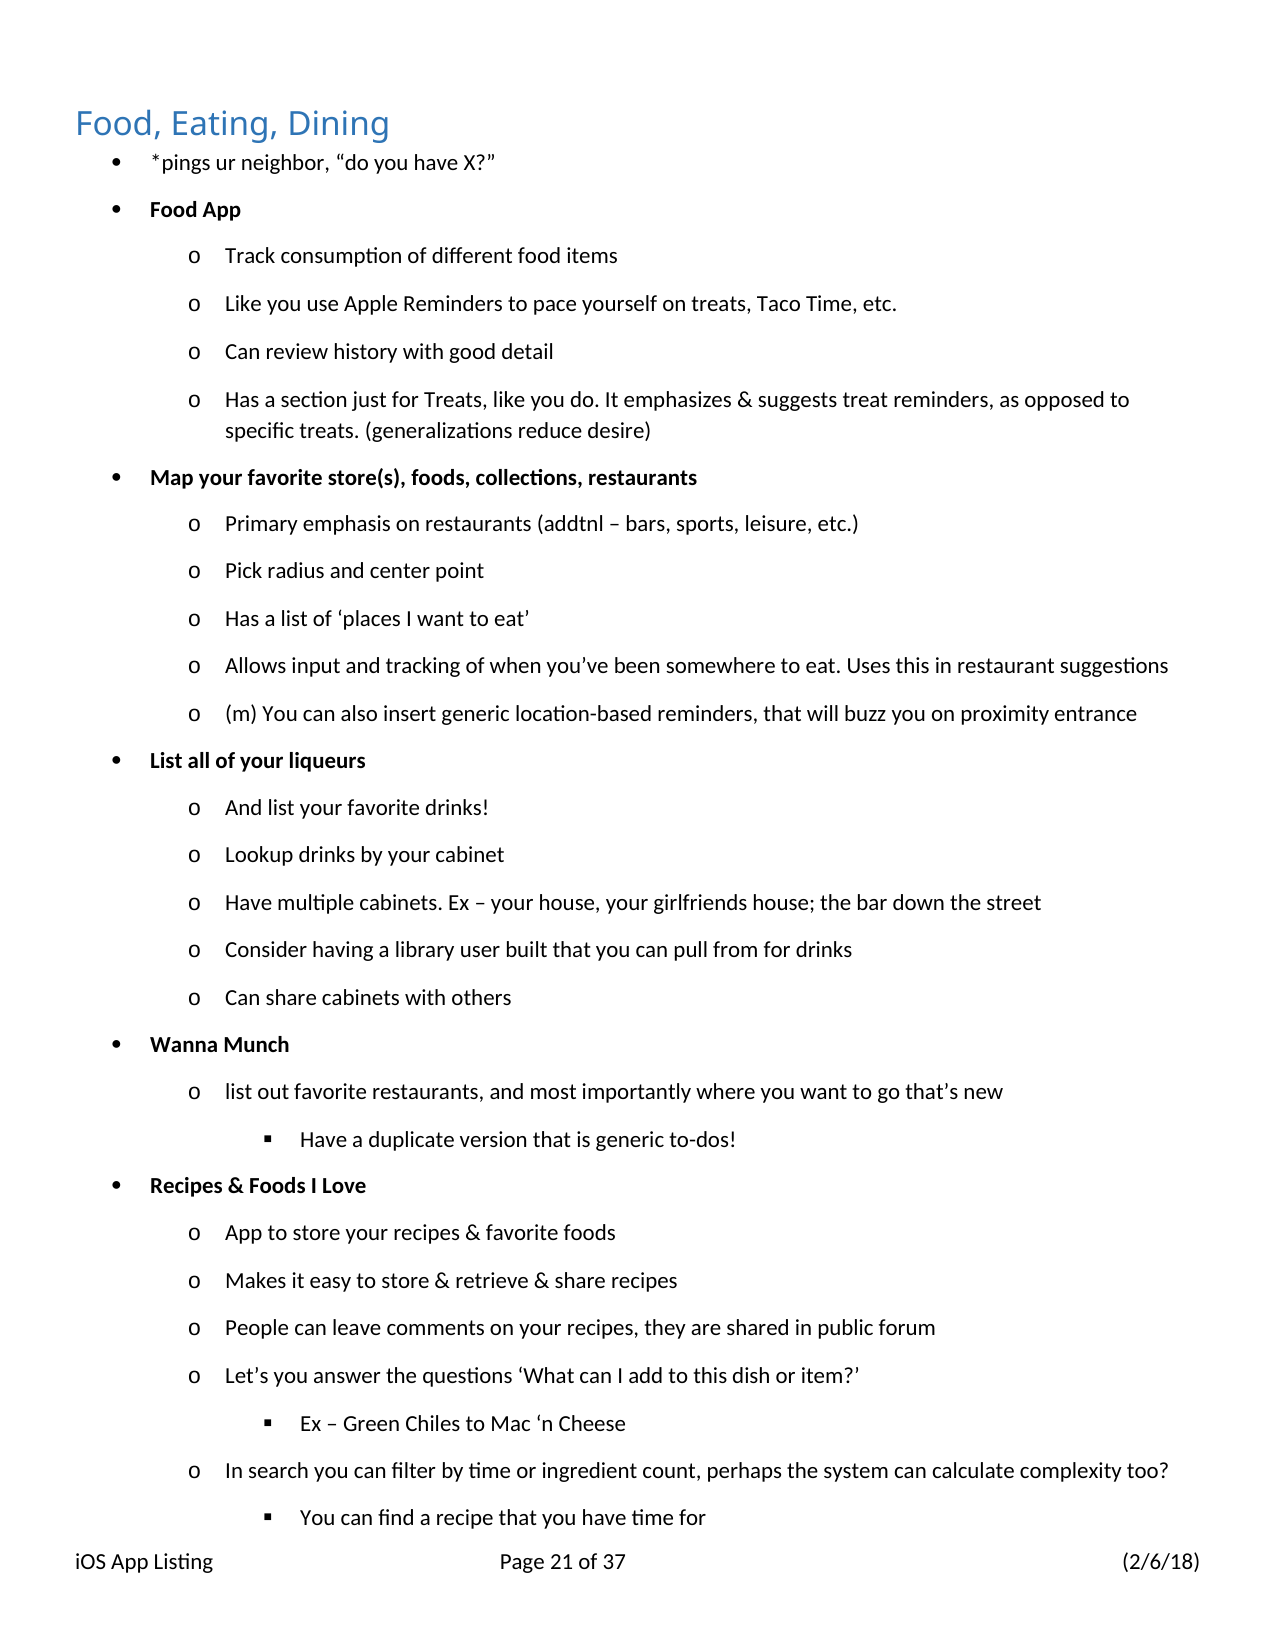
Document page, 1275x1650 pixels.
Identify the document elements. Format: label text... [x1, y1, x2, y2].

list Can review history with good detail [187, 337, 1200, 366]
list App to store your recipes & favorite foods [187, 1218, 1200, 1247]
list List all of your liqueurs [112, 747, 1200, 774]
list Wanna Munch [112, 1030, 1200, 1058]
list list out favorite restaurants, and most importantly where you want to go that’s new [187, 1077, 1200, 1106]
list Map your favorite store(s), foods, collections, restaurants [112, 463, 1200, 491]
list *pings ur neighbor, “do you have X?” [112, 148, 1200, 177]
list Can share cabinets with others [187, 983, 1200, 1012]
list People can leave comments on your recipes, they are shared in public forum [187, 1313, 1200, 1343]
list Have a duplicate version that is generic to-dos! [262, 1125, 1200, 1153]
list Has a section just for Treats, like you do. It emphasizes & suggests treat reminders, as opposed to specific treats. (generalizations reduce desire) [187, 385, 1200, 444]
list In search you can filter by time or ingredient count, perhaps the system can calculate complexity too? [187, 1456, 1200, 1485]
list Lookup drinks by your cabinet [187, 840, 1200, 869]
list You can find a recipe that you have time for [262, 1503, 1200, 1532]
list Like you use Apple Reminders to pace yourself on treats, Taco Time, etc. [187, 289, 1200, 319]
list (m) You can also insert generic location-based reminders, that will buzz you on proximity entrance [187, 699, 1200, 728]
list Ex – Green Chiles to Mac ‘n Cheese [262, 1409, 1200, 1437]
list And list your favorite drinks! [187, 793, 1200, 822]
list Consider having a library user built that you can pull from for drinks [187, 935, 1200, 964]
list Track consumption of different food items [187, 242, 1200, 271]
subtitle Food, Eating, Dining [75, 100, 1200, 145]
list Let’s you answer the questions ‘What can I add to this dish or item?’ [187, 1361, 1200, 1391]
list Recipes & Foods I Love [112, 1171, 1200, 1199]
list Makes it easy to store & retrieve & share recipes [187, 1266, 1200, 1295]
list Allows input and tracking of when you’ve been somewhere to eat. Uses this in restaurant suggestions [187, 652, 1200, 681]
list Has a list of ‘places I want to eat’ [187, 604, 1200, 633]
list Pick radius and center point [187, 557, 1200, 586]
list Food App [112, 195, 1200, 223]
list Primary emphasis on restaurants (addtnl – bars, sports, leisure, etc.) [187, 509, 1200, 538]
list Have multiple cabinets. Ex – your house, your girlfriends house; the bar down the street [187, 888, 1200, 917]
